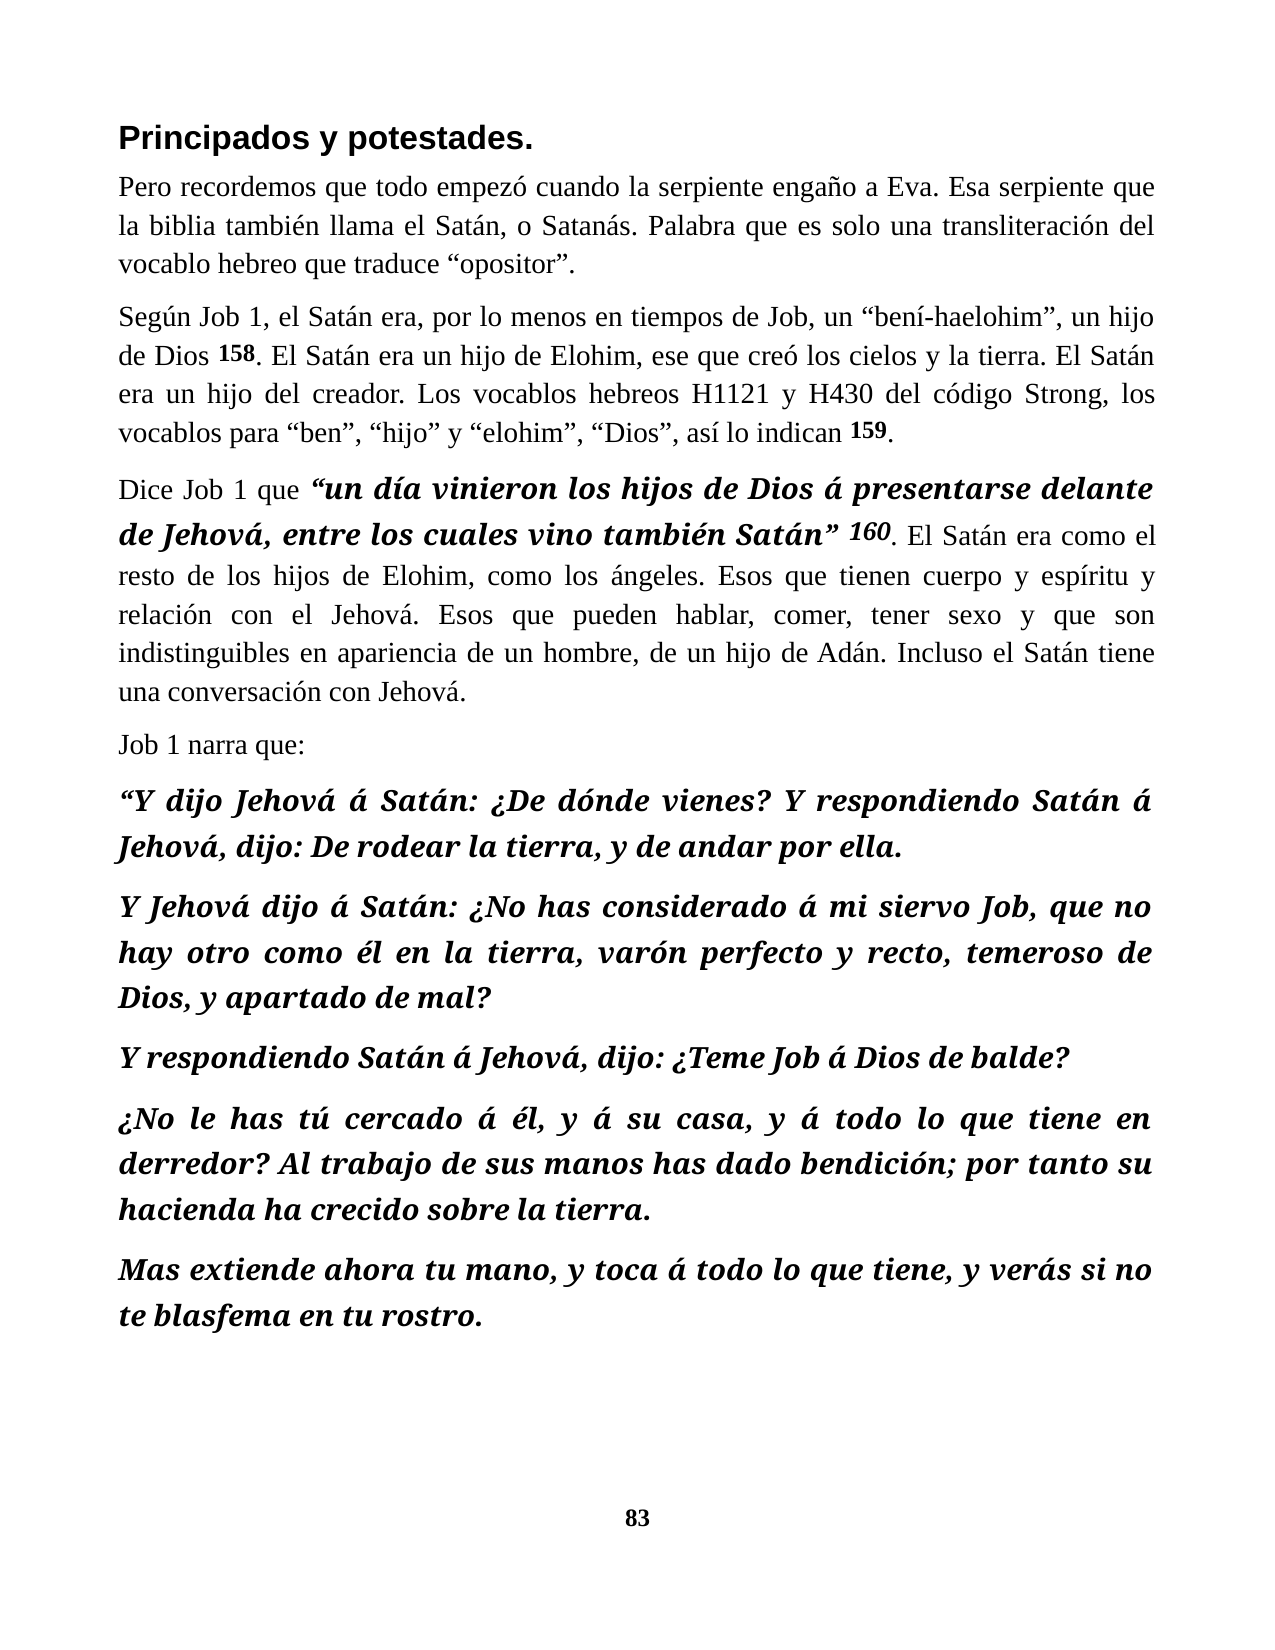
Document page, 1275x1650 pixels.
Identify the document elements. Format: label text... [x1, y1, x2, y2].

text ¿No le has tú cercado á él, y á su casa, y á todo lo que tiene en derredor? Al trabajo de sus manos has dado bendición; por tanto su hacienda ha crecido sobre la tierra. [118, 1098, 1157, 1229]
text Según Job 1, el Satán era, por lo menos en tiempos de Job, un “bení-haelohim”, un hijo de Dios . El Satán era un hijo de Elohim, ese que creó los cielos y la tierra. El Satán era un hijo del creador. Los vocablos hebreos H1121 y H430 del código Strong, los vocablos para “ben”, “hijo” y “elohim”, “Dios”, así lo indican . [118, 299, 1157, 449]
text Pero recordemos que todo empezó cuando la serpiente engaño a Eva. Esa serpiente que la biblia también llama el Satán, o Satanás. Palabra que es solo una transliteración del vocablo hebreo que traduce “opositor”. [118, 169, 1157, 280]
text Y respondiendo Satán á Jehová, dijo: ¿Teme Job á Dios de balde? [118, 1038, 1157, 1077]
text “Y dijo Jehová á Satán: ¿De dónde vienes? Y respondiendo Satán á Jehová, dijo: De rodear la tierra, y de andar por ella. [118, 780, 1157, 866]
text Dice Job 1 que “un día vinieron los hijos de Dios á presentarse delante de Jehová, entre los cuales vino también Satán” . El Satán era como el resto de los hijos de Elohim, como los ángeles. Esos que tienen cuerpo y espíritu y relación con el Jehová. Esos que pueden hablar, comer, tener sexo y que son indistinguibles en apariencia de un hombre, de un hijo de Adán. Incluso el Satán tiene una conversación con Jehová. [118, 468, 1157, 708]
text Job 1 narra que: [118, 727, 1157, 761]
text Y Jehová dijo á Satán: ¿No has considerado á mi siervo Job, que no hay otro como él en la tierra, varón perfecto y recto, temeroso de Dios, y apartado de mal? [118, 886, 1157, 1017]
subtitle Principados y potestades. [118, 118, 1157, 157]
text Mas extiende ahora tu mano, y toca á todo lo que tiene, y verás si no te blasfema en tu rostro. [118, 1249, 1157, 1335]
